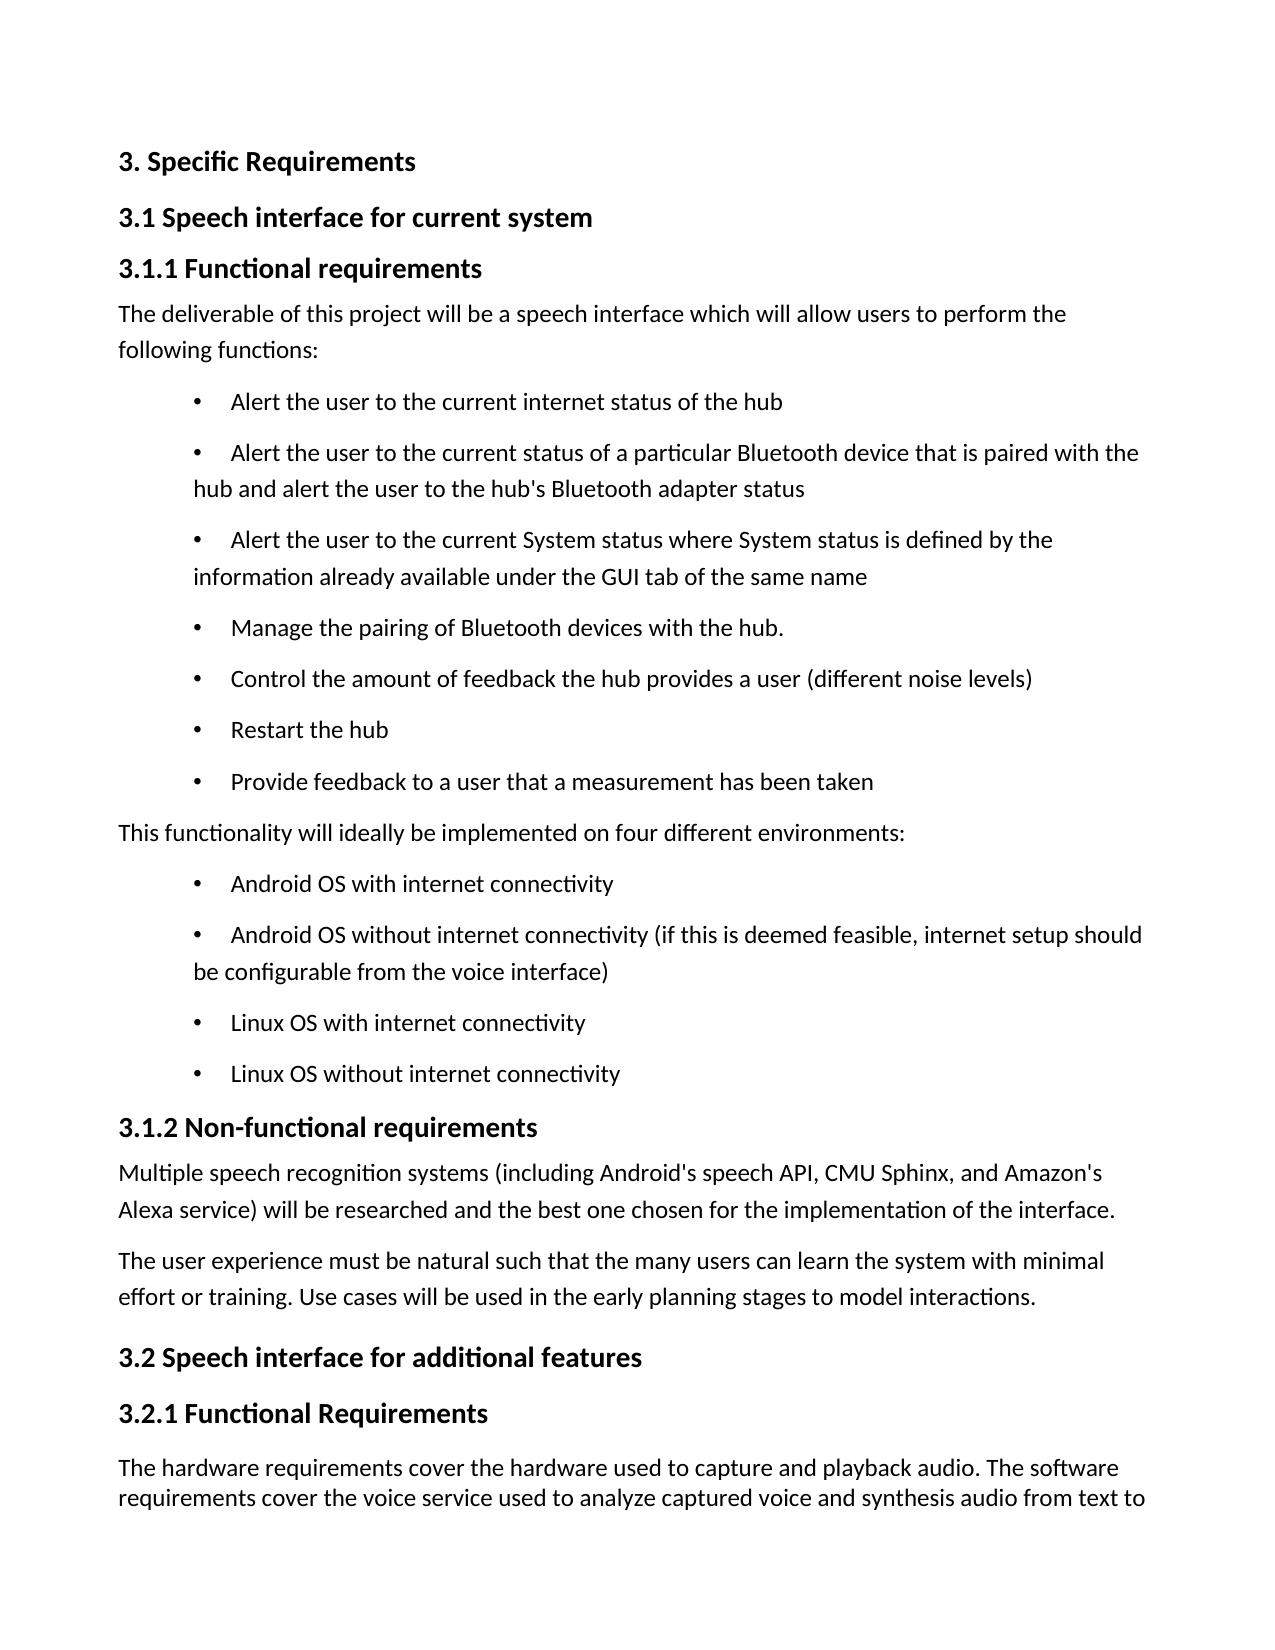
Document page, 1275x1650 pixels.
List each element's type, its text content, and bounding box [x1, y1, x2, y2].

list Alert the user to the current System status where System status is defined by the information already available under the GUI tab of the same name [156, 524, 1157, 592]
text The user experience must be natural such that the many users can learn the system with minimal effort or training. Use cases will be used in the early planning stages to model interactions. [118, 1245, 1157, 1312]
list Provide feedback to a user that a measurement has been taken [156, 766, 1157, 796]
text Multiple speech recognition systems (including Android's speech API, CMU Sphinx, and Amazon's Alexa service) will be researched and the best one chosen for the implementation of the interface. [118, 1157, 1157, 1224]
list Control the amount of feedback the hub provides a user (different noise levels) [156, 663, 1157, 694]
text 3.2 Speech interface for additional features [118, 1339, 1157, 1374]
text The hardware requirements cover the hardware used to capture and playback audio. The software requirements cover the voice service used to analyze captured voice and synthesis audio from text to [118, 1452, 1157, 1513]
list Restart the hub [156, 714, 1157, 745]
list Linux OS with internet connectivity [156, 1007, 1157, 1037]
text 3.2.1 Functional Requirements [118, 1395, 1157, 1431]
text This functionality will ideally be implemented on four different environments: [118, 817, 1157, 847]
list Android OS without internet connectivity (if this is deemed feasible, internet setup should be configurable from the voice interface) [156, 919, 1157, 986]
text The deliverable of this project will be a speech interface which will allow users to perform the following functions: [118, 298, 1157, 365]
text 3. Specific Requirements [118, 143, 1157, 179]
list Android OS with internet connectivity [156, 868, 1157, 898]
text 3.1 Speech interface for current system [118, 199, 1157, 235]
list Linux OS without internet connectivity [156, 1058, 1157, 1088]
list Alert the user to the current internet status of the hub [156, 386, 1157, 416]
list Alert the user to the current status of a particular Bluetooth device that is paired with the hub and alert the user to the hub's Bluetooth adapter status [156, 437, 1157, 504]
text 3.1.1 Functional requirements [118, 250, 1157, 285]
text 3.1.2 Non-functional requirements [118, 1109, 1157, 1145]
list Manage the pairing of Bluetooth devices with the hub. [156, 612, 1157, 643]
